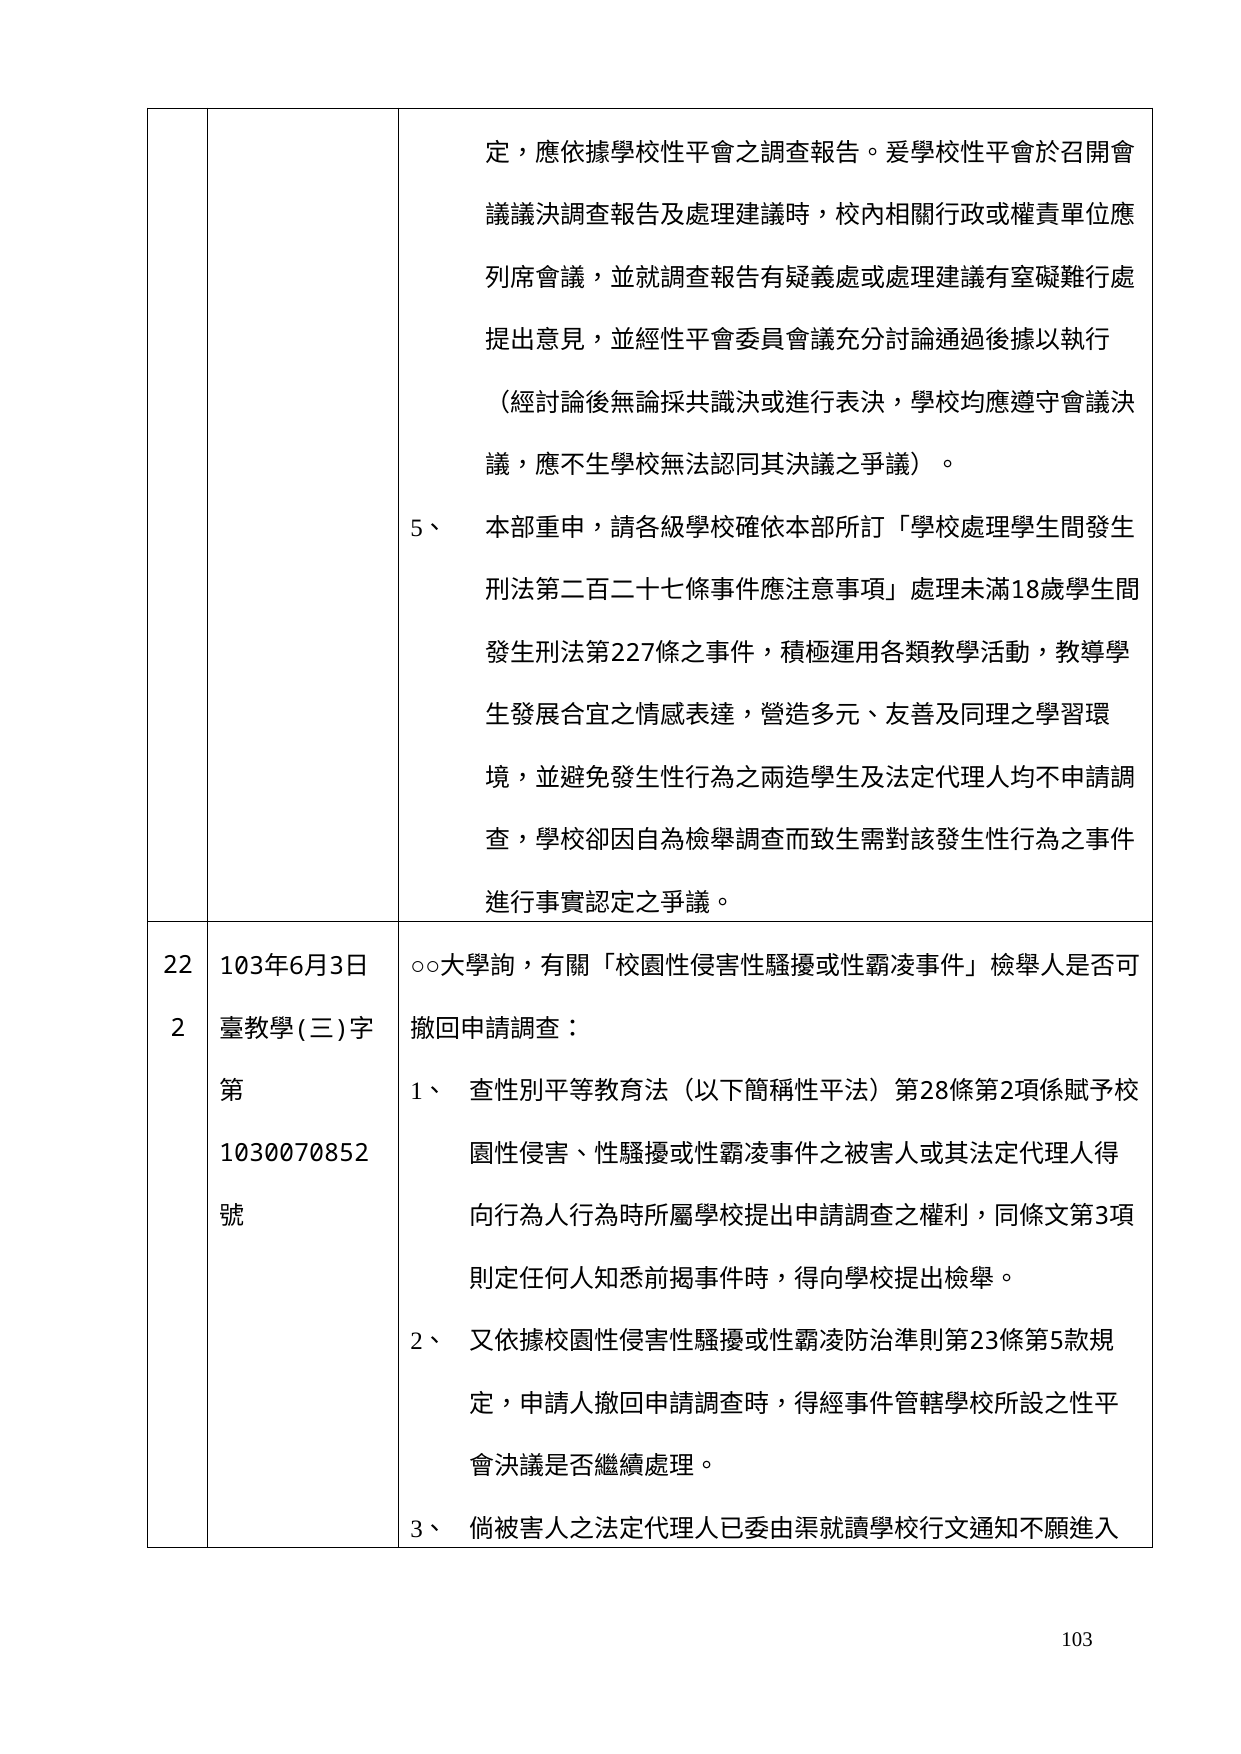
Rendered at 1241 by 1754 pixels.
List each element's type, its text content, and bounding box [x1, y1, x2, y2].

table_cell ○○大學詢，有關「校園性侵害性騷擾或性霸凌事件」檢舉人是否可撤回申請調查： 查性別平等教育法（以下簡稱性平法）第28條第2項係賦予校園性侵害、性騷擾或性霸凌事件之被害人或其法定代理人得向行為人行為時所屬學校提出申請調查之權利，同條文第3項則定任何人知悉前揭事件時，得向學校提出檢舉。 又依據校園性侵害性騷擾或性霸凌防治準則第23條第5款規定，申請人撤回申請調查時，得經事件管轄學校所設之性平會決議是否繼續處理。 倘被害人之法定代理人已委由渠就讀學校行文通知不願進入 [399, 922, 1152, 1547]
table_cell [148, 109, 207, 921]
table_cell [208, 109, 398, 921]
table_cell 定，應依據學校性平會之調查報告。爰學校性平會於召開會議議決調查報告及處理建議時，校內相關行政或權責單位應列席會議，並就調查報告有疑義處或處理建議有窒礙難行處提出意見，並經性平會委員會議充分討論通過後據以執行（經討論後無論採共識決或進行表決，學校均應遵守會議決議，應不生學校無法認同其決議之爭議）。 本部重申，請各級學校確依本部所訂「學校處理學生間發生刑法第二百二十七條事件應注意事項」處理未滿18歲學生間發生刑法第227條之事件，積極運用各類教學活動，教導學生發展合宜之情感表達，營造多元、友善及同理之學習環境，並避免發生性行為之兩造學生及法定代理人均不申請調查，學校卻因自為檢舉調查而致生需對該發生性行為之事件進行事實認定之爭議。 [399, 109, 1152, 921]
table_cell 222 [148, 922, 207, 1547]
table_cell 103年6月3日臺教學(三)字第1030070852號 [208, 922, 398, 1547]
